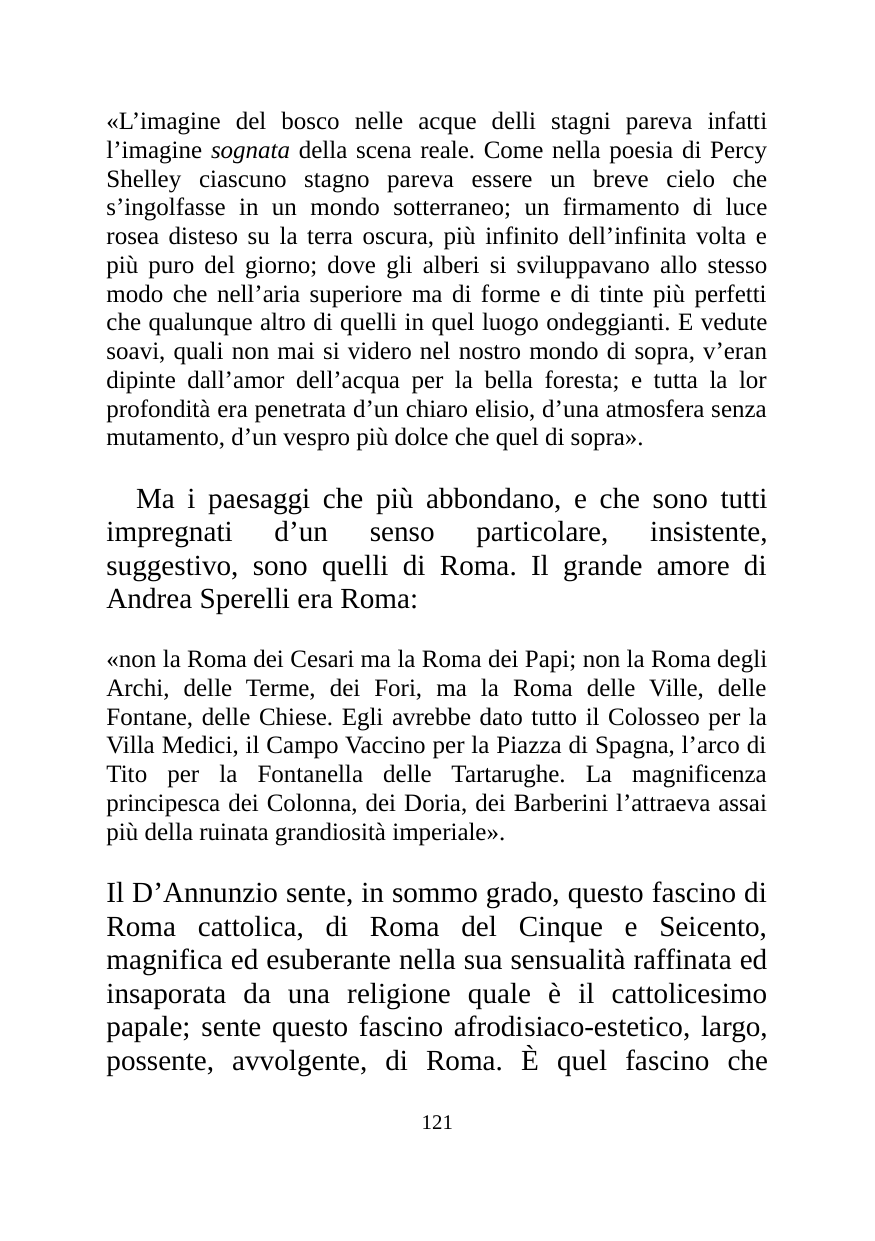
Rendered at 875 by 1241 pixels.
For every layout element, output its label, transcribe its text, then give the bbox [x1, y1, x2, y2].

text «L’imagine del bosco nelle acque delli stagni pareva infatti l’imagine sognata della scena reale. Come nella poesia di Percy Shelley ciascuno stagno pareva essere un breve cielo che s’ingolfasse in un mondo sotterraneo; un firmamento di luce rosea disteso su la terra oscura, più infinito dell’infinita volta e più puro del giorno; dove gli alberi si sviluppavano allo stesso modo che nell’aria superiore ma di forme e di tinte più perfetti che qualunque altro di quelli in quel luogo ondeggianti. E vedute soavi, quali non mai si videro nel nostro mondo di sopra, v’eran dipinte dall’amor dell’acqua per la bella foresta; e tutta la lor profondità era penetrata d’un chiaro elisio, d’una atmosfera senza mutamento, d’un vespro più dolce che quel di sopra». [106, 106, 768, 451]
text Ma i paesaggi che più abbondano, e che sono tutti impregnati d’un senso particolare, insistente, suggestivo, sono quelli di Roma. Il grande amore di Andrea Sperelli era Roma: [106, 481, 768, 615]
text Il D’Annunzio sente, in sommo grado, questo fascino di Roma cattolica, di Roma del Cinque e Seicento, magnifica ed esuberante nella sua sensualità raffinata ed insaporata da una religione quale è il cattolicesimo papale; sente questo fascino afrodisiaco-estetico, largo, possente, avvolgente, di Roma. È quel fascino che [106, 875, 768, 1076]
text «non la Roma dei Cesari ma la Roma dei Papi; non la Roma degli Archi, delle Terme, dei Fori, ma la Roma delle Ville, delle Fontane, delle Chiese. Egli avrebbe dato tutto il Colosseo per la Villa Medici, il Campo Vaccino per la Piazza di Spagna, l’arco di Tito per la Fontanella delle Tartarughe. La magnificenza principesca dei Colonna, dei Doria, dei Barberini l’attraeva assai più della ruinata grandiosità imperiale». [106, 644, 768, 846]
